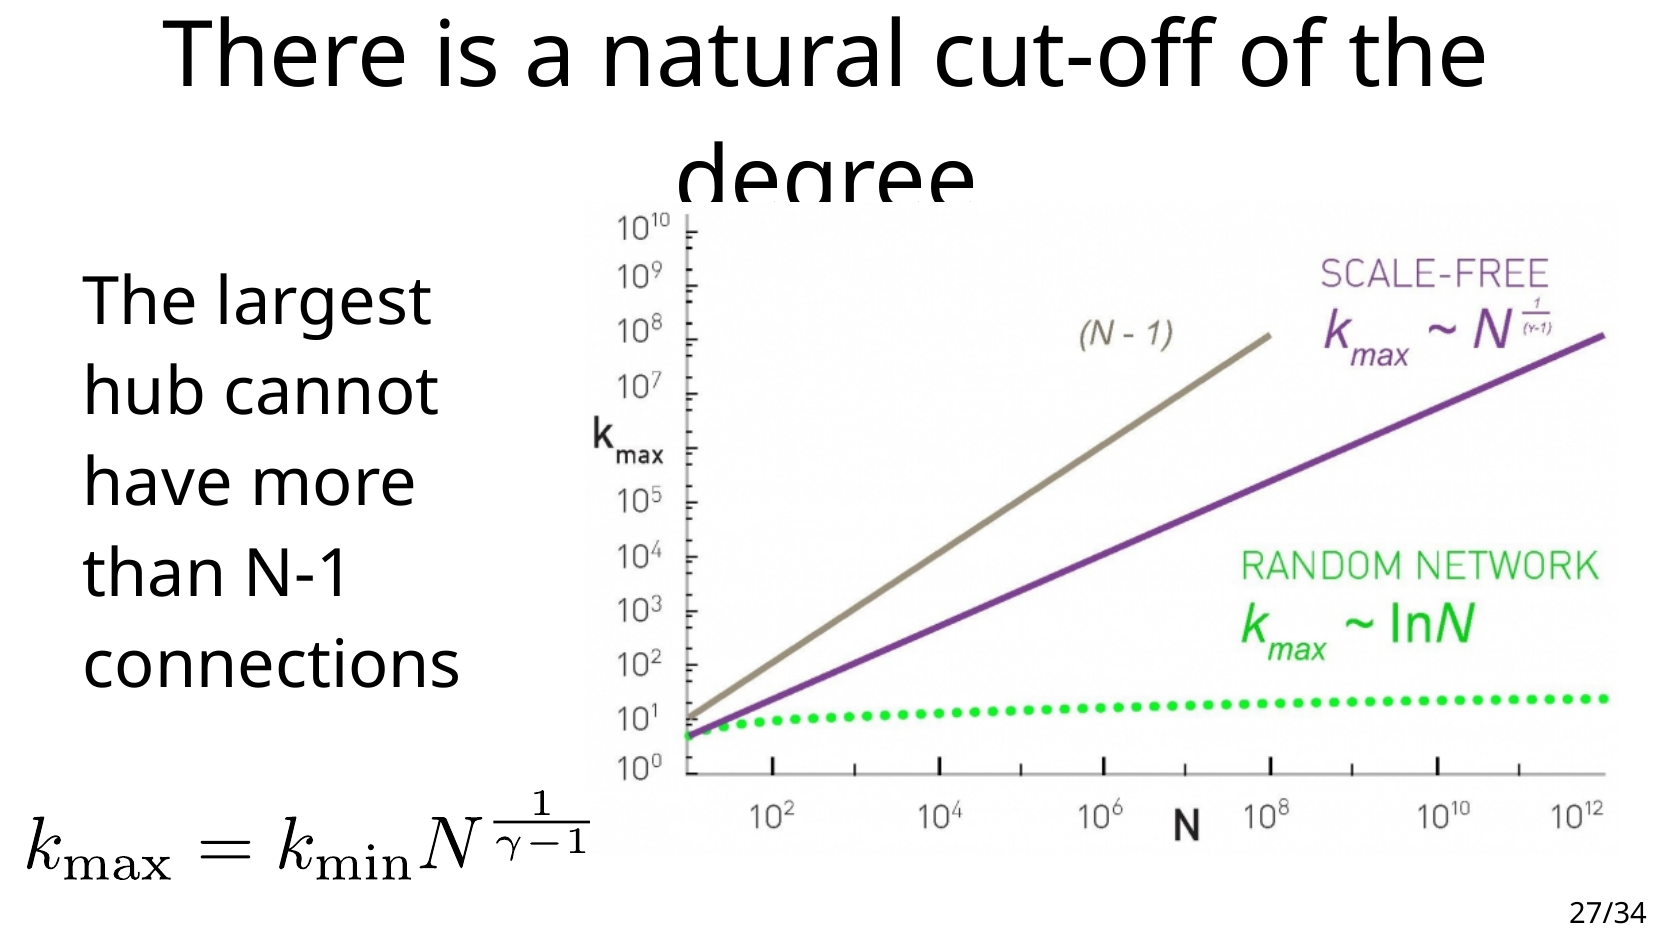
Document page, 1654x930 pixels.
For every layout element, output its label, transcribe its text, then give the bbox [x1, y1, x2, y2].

picture [585, 202, 1619, 856]
list The largest hub cannot have more than N-1 connections [82, 252, 571, 790]
title There is a natural cut-off of the degree [82, 1, 1571, 225]
text_box [22, 789, 590, 880]
